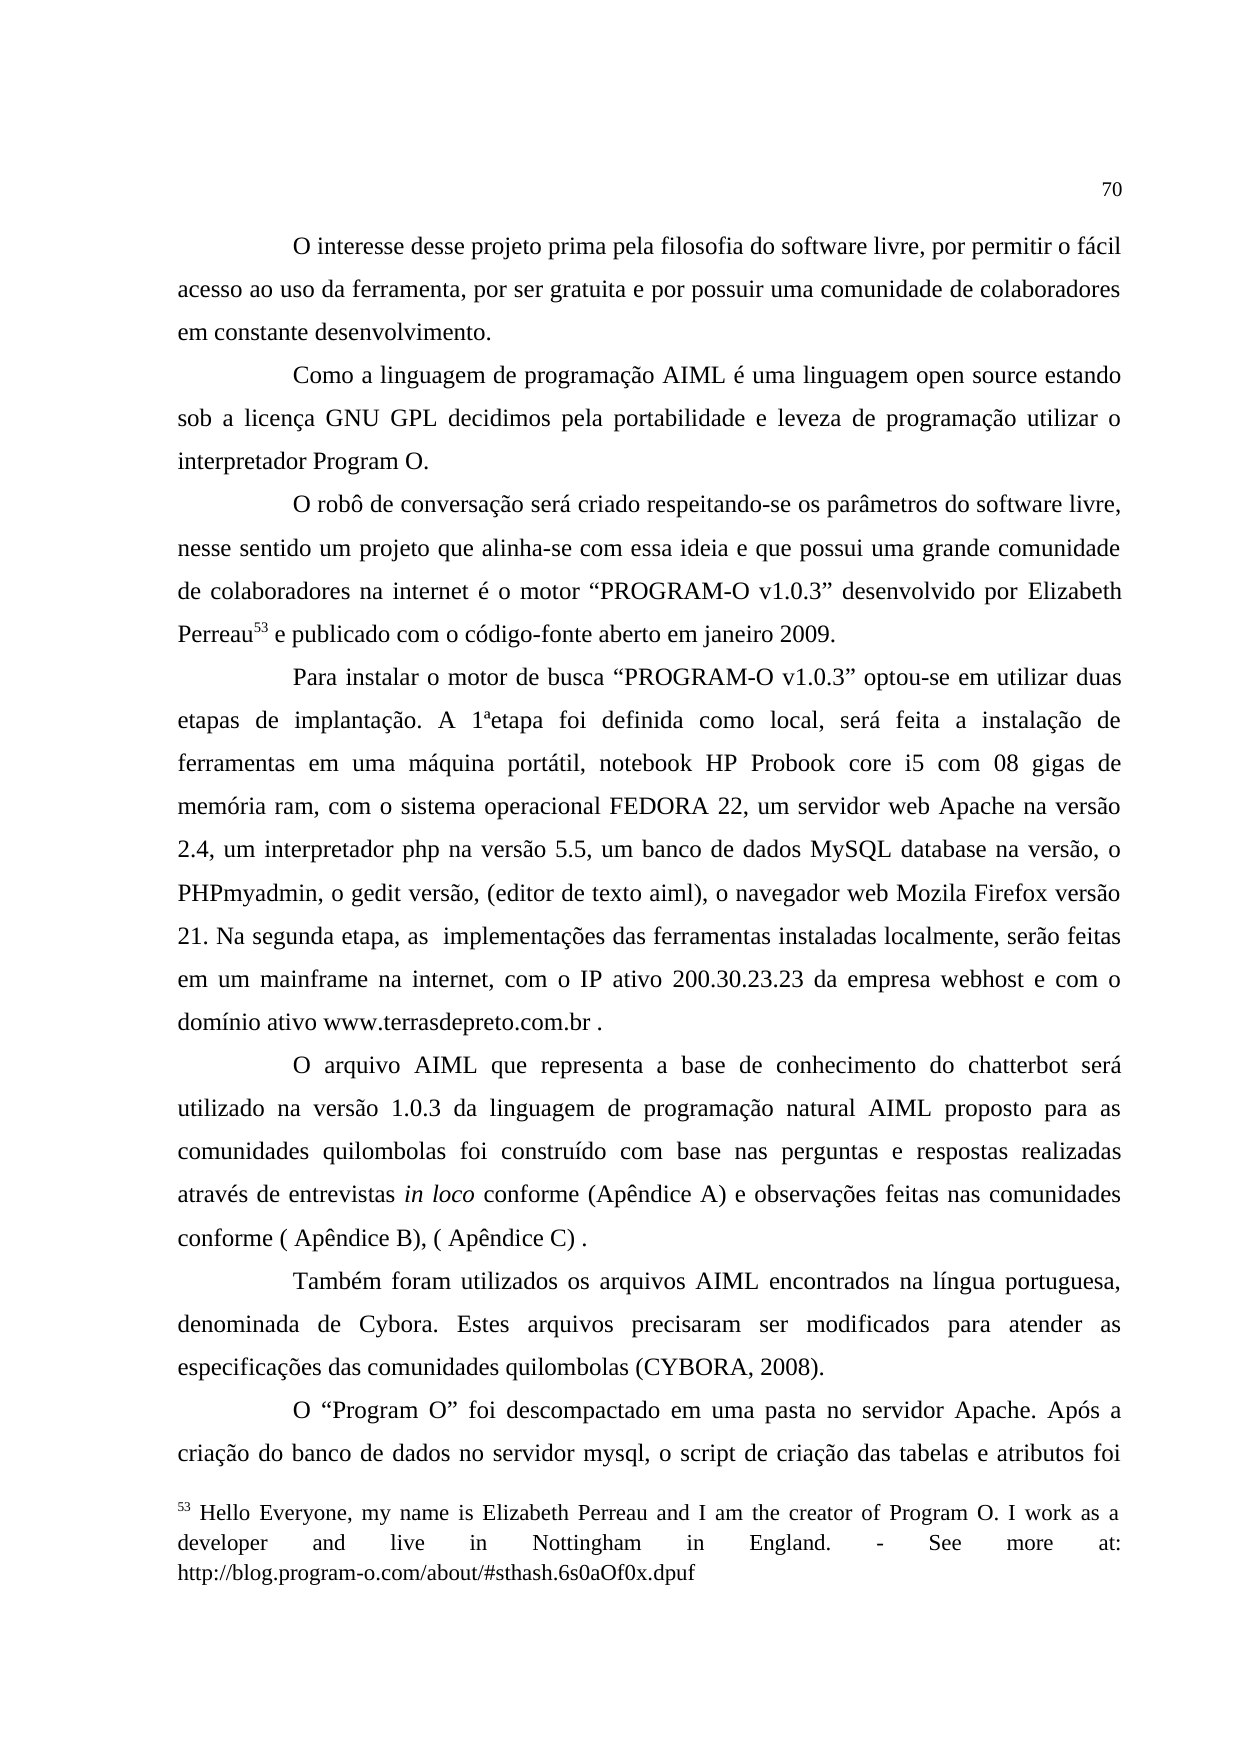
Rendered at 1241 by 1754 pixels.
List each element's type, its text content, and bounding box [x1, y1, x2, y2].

text Para instalar o motor de busca “PROGRAM-O v1.0.3” optou-se em utilizar duas etapas de implantação. A 1ªetapa foi definida como local, será feita a instalação de ferramentas em uma máquina portátil, notebook HP Probook core i5 com 08 gigas de memória ram, com o sistema operacional FEDORA 22, um servidor web Apache na versão 2.4, um interpretador php na versão 5.5, um banco de dados MySQL database na versão, o PHPmyadmin, o gedit versão, (editor de texto aiml), o navegador web Mozila Firefox versão 21. Na segunda etapa, as implementações das ferramentas instaladas localmente, serão feitas em um mainframe na internet, com o IP ativo 200.30.23.23 da empresa webhost e com o domínio ativo www.terrasdepreto.com.br . [177, 662, 1122, 1036]
text Hello Everyone, my name is Elizabeth Perreau and I am the creator of Program O. I work as a developer and live in Nottingham in England. - See more at: http://blog.program-o.com/about/#sthash.6s0aOf0x.dpuf [177, 1499, 1122, 1586]
text O robô de conversação será criado respeitando-se os parâmetros do software livre, nesse sentido um projeto que alinha-se com essa ideia e que possui uma grande comunidade de colaboradores na internet é o motor “PROGRAM-O v1.0.3” desenvolvido por Elizabeth Perreau e publicado com o código-fonte aberto em janeiro 2009. [177, 489, 1122, 648]
text O arquivo AIML que representa a base de conhecimento do chatterbot será utilizado na versão 1.0.3 da linguagem de programação natural AIML proposto para as comunidades quilombolas foi construído com base nas perguntas e respostas realizadas através de entrevistas in loco conforme (Apêndice A) e observações feitas nas comunidades conforme ( Apêndice B), ( Apêndice C) . [177, 1050, 1122, 1251]
text Como a linguagem de programação AIML é uma linguagem open source estando sob a licença GNU GPL decidimos pela portabilidade e leveza de programação utilizar o interpretador Program O. [177, 360, 1122, 475]
text O interesse desse projeto prima pela filosofia do software livre, por permitir o fácil acesso ao uso da ferramenta, por ser gratuita e por possuir uma comunidade de colaboradores em constante desenvolvimento. [177, 231, 1122, 346]
text O “Program O” foi descompactado em uma pasta no servidor Apache. Após a criação do banco de dados no servidor mysql, o script de criação das tabelas e atributos foi [177, 1395, 1122, 1467]
text Também foram utilizados os arquivos AIML encontrados na língua portuguesa, denominada de Cybora. Estes arquivos precisaram ser modificados para atender as especificações das comunidades quilombolas (CYBORA, 2008). [177, 1266, 1122, 1381]
